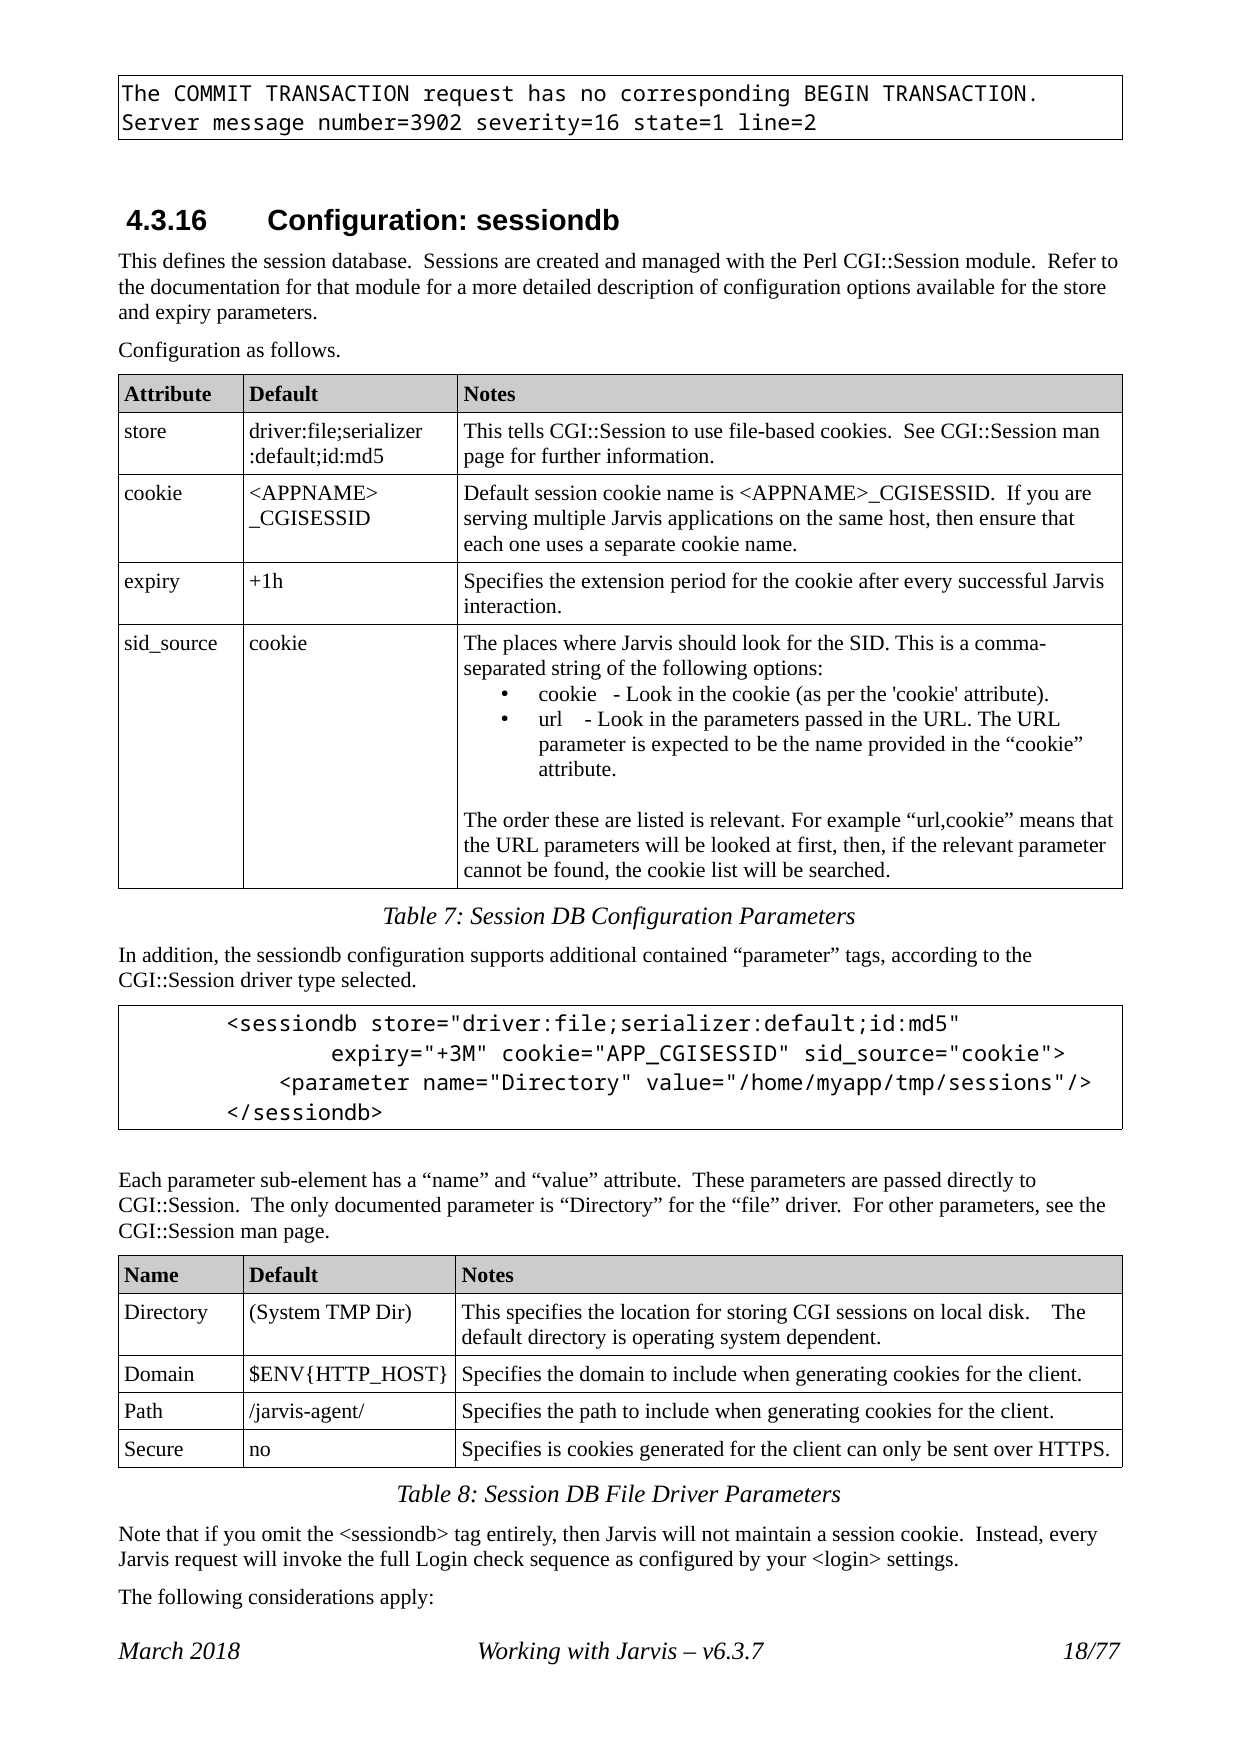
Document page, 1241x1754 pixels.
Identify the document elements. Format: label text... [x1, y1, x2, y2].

table_header Attribute [119, 375, 243, 412]
table_cell The places where Jarvis should look for the SID. This is a comma-separated string of the following options: cookie - Look in the cookie (as per the 'cookie' attribute). url - Look in the parameters passed in the URL. The URL parameter is expected to be the name provided in the “cookie” attribute. The order these are listed is relevant. For example “url,cookie” means that the URL parameters will be looked at first, then, if the relevant parameter cannot be found, the cookie list will be searched. [458, 625, 1122, 888]
table_cell Specifies the extension period for the cookie after every successful Jarvis interaction. [458, 563, 1122, 624]
table_cell store [119, 413, 243, 474]
table_cell This specifies the location for storing CGI sessions on local disk. The default directory is operating system dependent. [456, 1294, 1122, 1355]
table_cell This tells CGI::Session to use file-based cookies. See CGI::Session man page for further information. [458, 413, 1122, 474]
table_cell +1h [244, 563, 457, 624]
text Table 7: Session DB Configuration Parameters [118, 901, 1122, 930]
table_cell <APPNAME> _CGISESSID [244, 475, 457, 562]
text Note that if you omit the <sessiondb> tag entirely, then Jarvis will not maintain a session cookie. Instead, every Jarvis request will invoke the full Login check sequence as configured by your <login> settings. [118, 1521, 1122, 1571]
table_cell Specifies the domain to include when generating cookies for the client. [456, 1356, 1122, 1392]
table_cell Specifies the path to include when generating cookies for the client. [456, 1393, 1122, 1429]
table_cell $ENV{HTTP_HOST} [244, 1356, 455, 1392]
table_cell sid_source [119, 625, 243, 888]
table_cell Default session cookie name is <APPNAME>_CGISESSID. If you are serving multiple Jarvis applications on the same host, then ensure that each one uses a separate cookie name. [458, 475, 1122, 562]
table_cell expiry [119, 563, 243, 624]
table_header Notes [456, 1256, 1122, 1293]
table_cell cookie [244, 625, 457, 888]
text Table 8: Session DB File Driver Parameters [118, 1479, 1122, 1508]
table_cell Domain [119, 1356, 243, 1392]
table_cell no [244, 1430, 455, 1467]
text Each parameter sub-element has a “name” and “value” attribute. These parameters are passed directly to CGI::Session. The only documented parameter is “Directory” for the “file” driver. For other parameters, see the CGI::Session man page. [118, 1167, 1122, 1243]
table_cell Directory [119, 1294, 243, 1355]
table_header Name [119, 1256, 243, 1293]
table_cell driver:file;serializer :default;id:md5 [244, 413, 457, 474]
table_header Notes [458, 375, 1122, 412]
subtitle Configuration: sessiondb [118, 202, 1122, 236]
table_header Default [244, 1256, 455, 1293]
text This defines the session database. Sessions are created and managed with the Perl CGI::Session module. Refer to the documentation for that module for a more detailed description of configuration options available for the store and expiry parameters. [118, 248, 1122, 324]
table_cell Path [119, 1393, 243, 1429]
text expiry="+3M" cookie="APP_CGISESSID" sid_source="cookie"> [119, 1035, 1122, 1065]
text <sessiondb store="driver:file;serializer:default;id:md5" [119, 1006, 1122, 1035]
text Configuration as follows. [118, 337, 1122, 362]
text The COMMIT TRANSACTION request has no corresponding BEGIN TRANSACTION. Server message number=3902 severity=16 state=1 line=2 [119, 76, 1122, 139]
table_cell (System TMP Dir) [244, 1294, 455, 1355]
table_cell /jarvis-agent/ [244, 1393, 455, 1429]
table_header Default [244, 375, 457, 412]
text <parameter name="Directory" value="/home/myapp/tmp/sessions"/> [119, 1065, 1122, 1094]
table_cell Specifies is cookies generated for the client can only be sent over HTTPS. [456, 1430, 1122, 1467]
text </sessiondb> [119, 1094, 1122, 1129]
table_cell Secure [119, 1430, 243, 1467]
text The following considerations apply: [118, 1584, 1122, 1609]
text In addition, the sessiondb configuration supports additional contained “parameter” tags, according to the CGI::Session driver type selected. [118, 942, 1122, 993]
table_cell cookie [119, 475, 243, 562]
